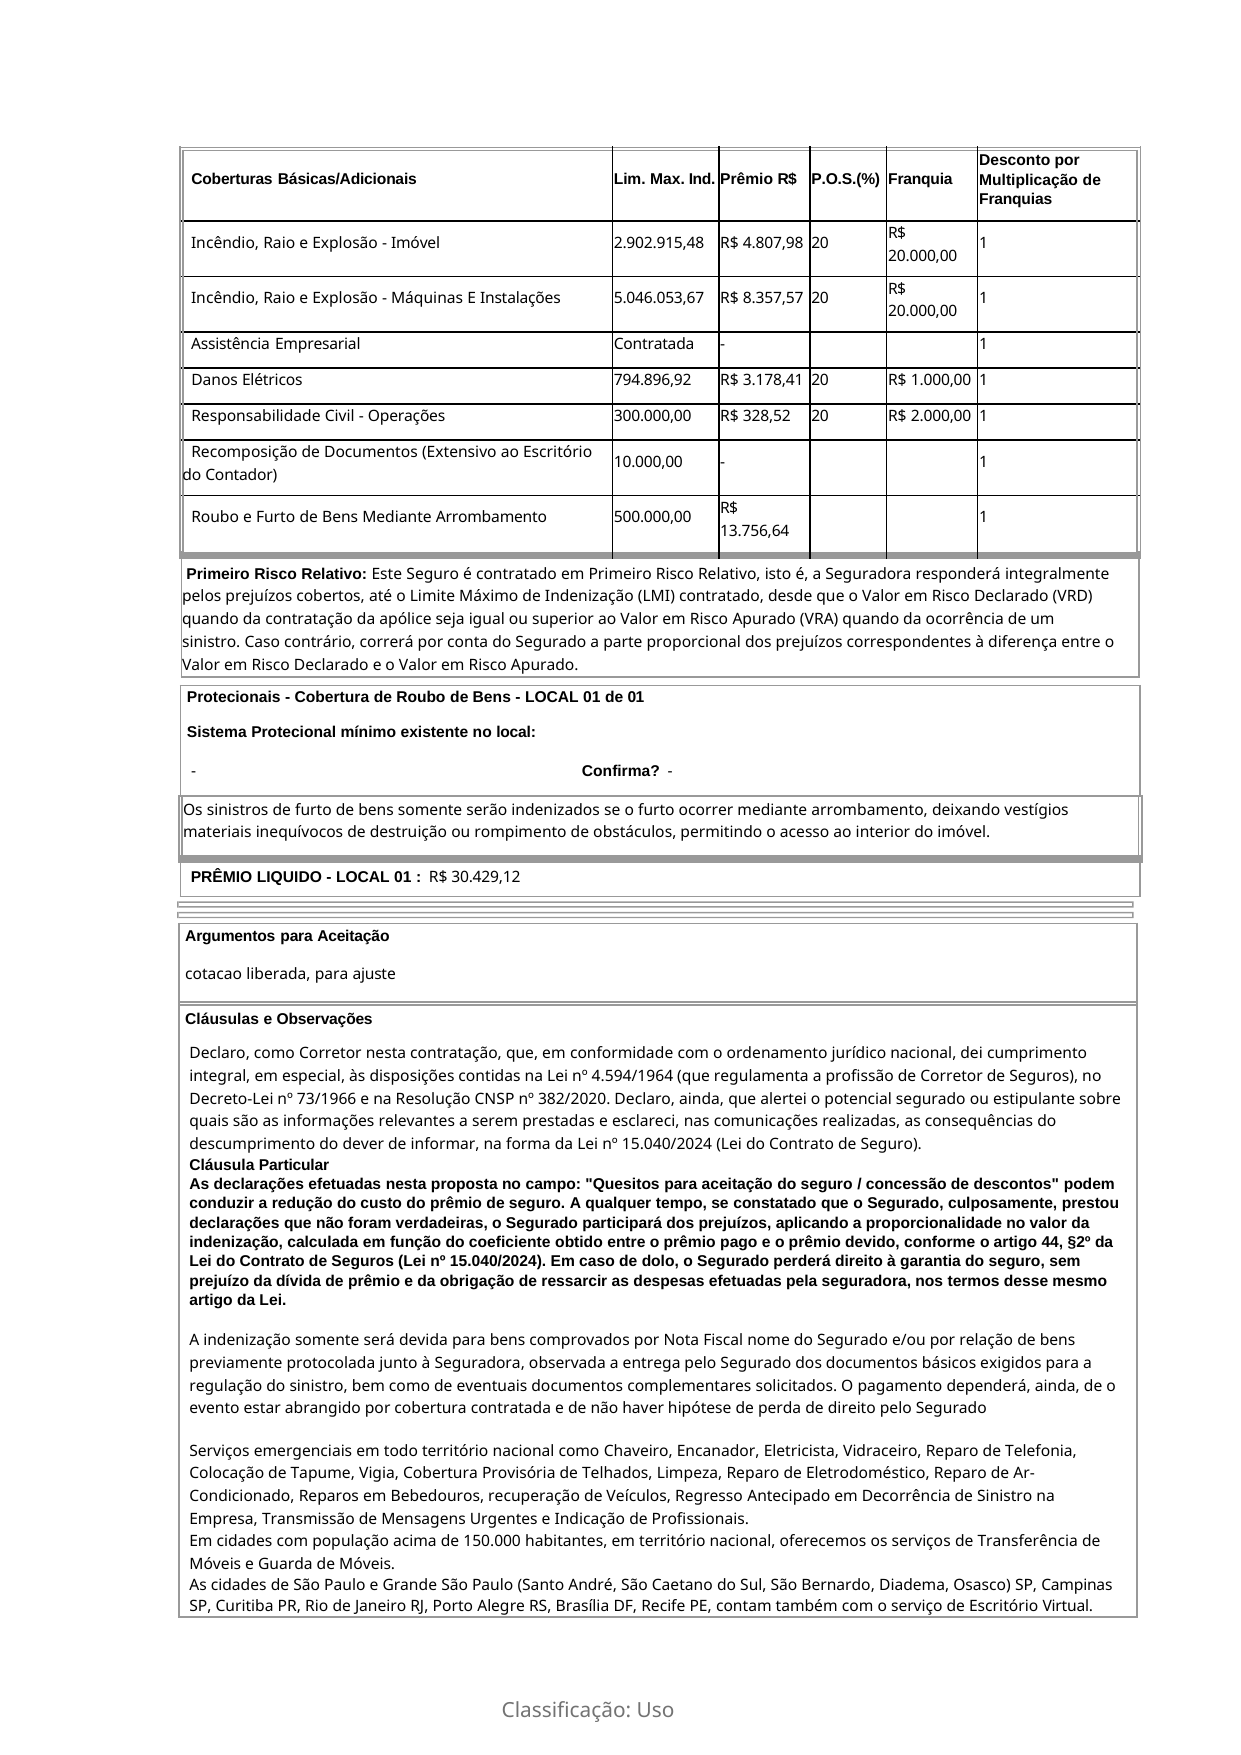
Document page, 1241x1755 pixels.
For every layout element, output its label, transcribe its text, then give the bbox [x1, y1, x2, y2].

table_cell Primeiro Risco Relativo: Este Seguro é contratado em Primeiro Risco Relativo, isto é, a Seguradora responderá integralmente pelos prejuízos cobertos, até o Limite Máximo de Indenização (LMI) contratado, desde que o Valor em Risco Declarado (VRD) quando da contratação da apólice seja igual ou superior ao Valor em Risco Apurado (VRA) quando da ocorrência de um sinistro. Caso contrário, correrá por conta do Segurado a parte proporcional dos prejuízos correspondentes à diferença entre o Valor em Risco Declarado e o Valor em Risco Apurado. [182, 559, 1138, 676]
table_cell 10.000,00 [613, 441, 718, 495]
table_cell Cláusulas e Observações [180, 1006, 1136, 1041]
table_header Franquia [887, 151, 977, 220]
table_cell R$ 4.807,98 [720, 222, 809, 276]
table_header Protecionais - Cobertura de Roubo de Bens - LOCAL 01 de 01 [181, 686, 1139, 722]
table_cell Incêndio, Raio e Explosão - Imóvel [184, 222, 612, 276]
table_header Lim. Max. Ind. [613, 151, 718, 220]
table_cell R$ 1.000,00 [887, 369, 977, 403]
table_cell cotacao liberada, para ajuste [180, 961, 1136, 1001]
table_cell 1 [978, 496, 1136, 551]
table_cell 1 [978, 405, 1136, 439]
table_cell PRÊMIO LIQUIDO - LOCAL 01 : R$ 30.429,12 [181, 863, 1139, 896]
table_cell R$ 20.000,00 [887, 277, 977, 331]
table_cell Responsabilidade Civil - Operações [184, 405, 612, 439]
table_cell [811, 333, 886, 367]
table_header Argumentos para Aceitação [180, 924, 1136, 961]
table_cell 500.000,00 [613, 496, 718, 551]
table_cell 20 [811, 405, 886, 439]
table_cell R$ 3.178,41 [720, 369, 809, 403]
table_cell 1 [978, 441, 1136, 495]
table_cell R$ 328,52 [720, 405, 809, 439]
table_cell [887, 333, 977, 367]
table_cell Incêndio, Raio e Explosão - Máquinas E Instalações [184, 277, 612, 331]
table_cell 1 [978, 222, 1136, 276]
table_cell Declaro, como Corretor nesta contratação, que, em conformidade com o ordenamento jurídico nacional, dei cumprimento integral, em especial, às disposições contidas na Lei nº 4.594/1964 (que regulamenta a profissão de Corretor de Seguros), no Decreto-Lei nº 73/1966 e na Resolução CNSP nº 382/2020. Declaro, ainda, que alertei o potencial segurado ou estipulante sobre quais são as informações relevantes a serem prestadas e esclareci, nas comunicações realizadas, as consequências do descumprimento do dever de informar, na forma da Lei nº 15.040/2024 (Lei do Contrato de Seguro). Cláusula Particular As declarações efetuadas nesta proposta no campo: "Quesitos para aceitação do seguro / concessão de descontos" podem conduzir a redução do custo do prêmio de seguro. A qualquer tempo, se constatado que o Segurado, culposamente, prestou declarações que não foram verdadeiras, o Segurado participará dos prejuízos, aplicando a proporcionalidade no valor da indenização, calculada em função do coeficiente obtido entre o prêmio pago e o prêmio devido, conforme o artigo 44, §2º da Lei do Contrato de Seguros (Lei nº 15.040/2024). Em caso de dolo, o Segurado perderá direito à garantia do seguro, sem prejuízo da dívida de prêmio e da obrigação de ressarcir as despesas efetuadas pela seguradora, nos termos desse mesmo artigo da Lei. A indenização somente será devida para bens comprovados por Nota Fiscal nome do Segurado e/ou por relação de bens previamente protocolada junto à Seguradora, observada a entrega pelo Segurado dos documentos básicos exigidos para a regulação do sinistro, bem como de eventuais documentos complementares solicitados. O pagamento dependerá, ainda, de o evento estar abrangido por cobertura contratada e de não haver hipótese de perda de direito pelo Segurado Serviços emergenciais em todo território nacional como Chaveiro, Encanador, Eletricista, Vidraceiro, Reparo de Telefonia, Colocação de Tapume, Vigia, Cobertura Provisória de Telhados, Limpeza, Reparo de Eletrodoméstico, Reparo de Ar-Condicionado, Reparos em Bebedouros, recuperação de Veículos, Regresso Antecipado em Decorrência de Sinistro na Empresa, Transmissão de Mensagens Urgentes e Indicação de Profissionais. Em cidades com população acima de 150.000 habitantes, em território nacional, oferecemos os serviços de Transferência de Móveis e Guarda de Móveis. As cidades de São Paulo e Grande São Paulo (Santo André, São Caetano do Sul, São Bernardo, Diadema, Osasco) SP, Campinas SP, Curitiba PR, Rio de Janeiro RJ, Porto Alegre RS, Brasília DF, Recife PE, contam também com o serviço de Escritório Virtual. [180, 1041, 1136, 1616]
table_cell R$ 20.000,00 [887, 222, 977, 276]
table_cell [811, 441, 886, 495]
table_cell 2.902.915,48 [613, 222, 718, 276]
table_cell Roubo e Furto de Bens Mediante Arrombamento [184, 496, 612, 551]
table_cell 20 [811, 277, 886, 331]
table_cell R$ 8.357,57 [720, 277, 809, 331]
table_cell Assistência Empresarial [184, 333, 612, 367]
table_cell R$ 2.000,00 [887, 405, 977, 439]
table_cell [811, 496, 886, 551]
table_cell 20 [811, 369, 886, 403]
table_cell R$ 13.756,64 [720, 496, 809, 551]
table_cell 1 [978, 277, 1136, 331]
table_cell 20 [811, 222, 886, 276]
table_cell [887, 441, 977, 495]
table_cell [887, 496, 977, 551]
table_cell - [720, 333, 809, 367]
table_cell Danos Elétricos [184, 369, 612, 403]
table_cell - [720, 441, 809, 495]
table_header P.O.S.(%) [811, 151, 886, 220]
table_cell 300.000,00 [613, 405, 718, 439]
table_cell 794.896,92 [613, 369, 718, 403]
table_header Prêmio R$ [720, 151, 809, 220]
table_cell Sistema Protecional mínimo existente no local: - Confirma? - [181, 723, 1139, 795]
table_cell Contratada [613, 333, 718, 367]
table_header Coberturas Básicas/Adicionais [184, 151, 612, 220]
table_cell Recomposição de Documentos (Extensivo ao Escritório do Contador) [184, 441, 612, 495]
table_cell 5.046.053,67 [613, 277, 718, 331]
table_cell 1 [978, 369, 1136, 403]
table_header Desconto por Multiplicação de Franquias [978, 151, 1136, 220]
table_cell Os sinistros de furto de bens somente serão indenizados se o furto ocorrer mediante arrombamento, deixando vestígios materiais inequívocos de destruição ou rompimento de obstáculos, permitindo o acesso ao interior do imóvel. [183, 797, 1138, 855]
table_cell 1 [978, 333, 1136, 367]
